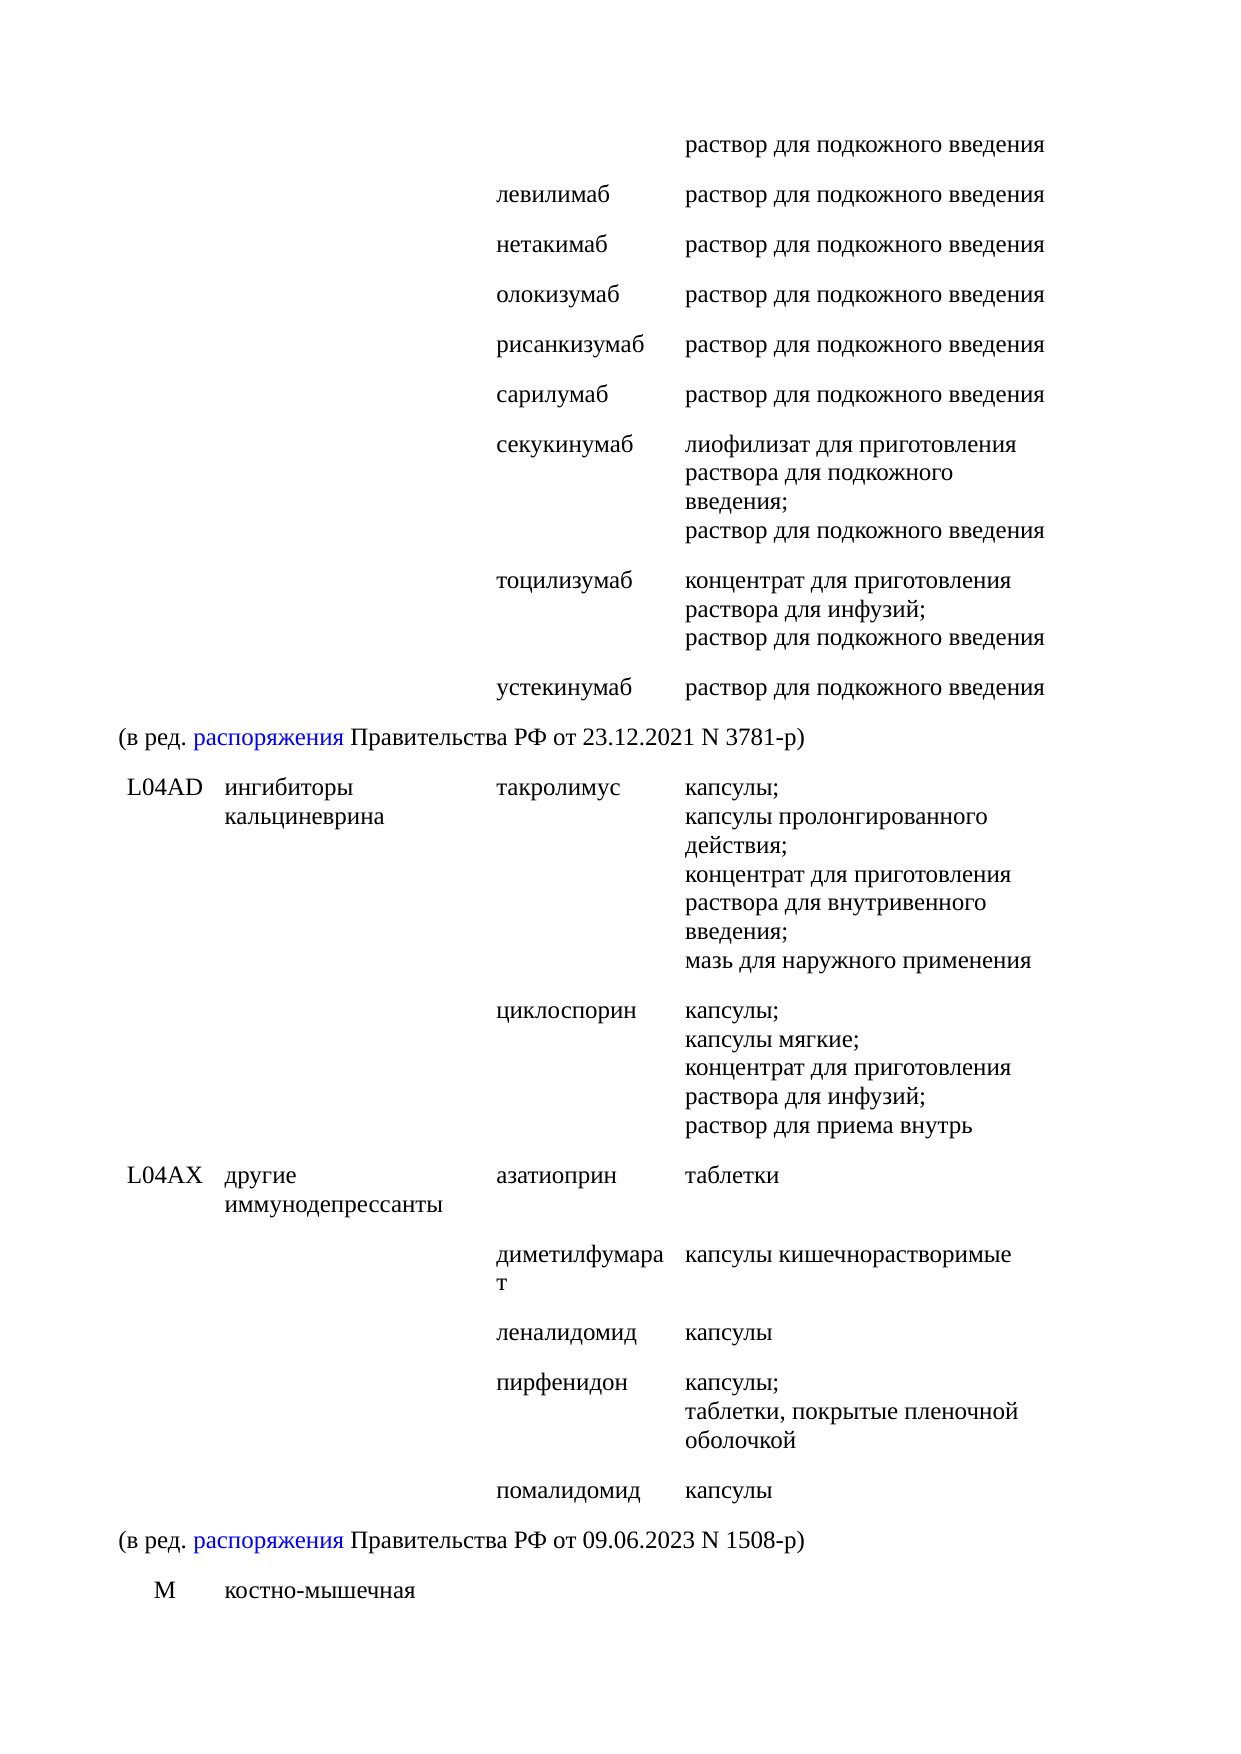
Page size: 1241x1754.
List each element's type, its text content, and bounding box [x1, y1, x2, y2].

table_cell костно-мышечная [218, 1564, 489, 1614]
table_cell леналидомид [490, 1307, 678, 1357]
table_cell помалидомид [490, 1464, 678, 1514]
table_cell нетакимаб [490, 218, 678, 268]
table_cell L04AX [112, 1149, 218, 1228]
table_cell [218, 1357, 489, 1464]
table_cell L04AD [112, 762, 218, 984]
table_cell [218, 1464, 489, 1514]
table_cell раствор для подкожного введения [679, 318, 1056, 368]
table_cell [490, 118, 678, 168]
table_cell M [112, 1564, 218, 1614]
table_cell [218, 318, 489, 368]
table_cell капсулы; таблетки, покрытые пленочной оболочкой [679, 1357, 1056, 1464]
table_cell [218, 418, 489, 554]
table_cell раствор для подкожного введения [679, 268, 1056, 318]
table_cell рисанкизумаб [490, 318, 678, 368]
table_cell [112, 268, 218, 318]
table_cell [112, 1228, 218, 1307]
table_cell сарилумаб [490, 368, 678, 418]
table_cell [218, 218, 489, 268]
table_cell [218, 1228, 489, 1307]
table_cell [490, 1564, 678, 1614]
table_cell [679, 1564, 1056, 1614]
table_cell (в ред. распоряжения Правительства РФ от 09.06.2023 N 1508-р) [112, 1514, 1056, 1564]
table_cell [218, 1307, 489, 1357]
table_cell капсулы [679, 1307, 1056, 1357]
table_cell [112, 318, 218, 368]
table_cell капсулы; капсулы мягкие; концентрат для приготовления раствора для инфузий; раствор для приема внутрь [679, 984, 1056, 1149]
table_cell [112, 168, 218, 218]
table_cell [112, 984, 218, 1149]
table_cell [218, 662, 489, 712]
table_cell диметилфумарат [490, 1228, 678, 1307]
table_cell [218, 118, 489, 168]
table_cell раствор для подкожного введения [679, 218, 1056, 268]
table_cell [218, 268, 489, 318]
table_cell [112, 1307, 218, 1357]
table_cell [112, 1357, 218, 1464]
table_cell тоцилизумаб [490, 554, 678, 662]
table_cell [112, 418, 218, 554]
table_cell азатиоприн [490, 1149, 678, 1228]
table_cell [112, 554, 218, 662]
table_cell капсулы [679, 1464, 1056, 1514]
table_cell раствор для подкожного введения [679, 368, 1056, 418]
table_cell [112, 118, 218, 168]
table_cell капсулы кишечнорастворимые [679, 1228, 1056, 1307]
table_cell такролимус [490, 762, 678, 984]
table_cell раствор для подкожного введения [679, 118, 1056, 168]
table_cell таблетки [679, 1149, 1056, 1228]
table_cell секукинумаб [490, 418, 678, 554]
table_cell лиофилизат для приготовления раствора для подкожного введения; раствор для подкожного введения [679, 418, 1056, 554]
table_cell [112, 1464, 218, 1514]
table_cell другие иммунодепрессанты [218, 1149, 489, 1228]
table_cell пирфенидон [490, 1357, 678, 1464]
table_cell циклоспорин [490, 984, 678, 1149]
table_cell [112, 218, 218, 268]
table_cell раствор для подкожного введения [679, 168, 1056, 218]
table_cell [112, 662, 218, 712]
table_cell [218, 984, 489, 1149]
table_cell [112, 368, 218, 418]
table_cell концентрат для приготовления раствора для инфузий; раствор для подкожного введения [679, 554, 1056, 662]
table_cell олокизумаб [490, 268, 678, 318]
table_cell ингибиторы кальциневрина [218, 762, 489, 984]
table_cell [218, 168, 489, 218]
table_cell капсулы; капсулы пролонгированного действия; концентрат для приготовления раствора для внутривенного введения; мазь для наружного применения [679, 762, 1056, 984]
table_cell устекинумаб [490, 662, 678, 712]
table_cell [218, 368, 489, 418]
table_cell (в ред. распоряжения Правительства РФ от 23.12.2021 N 3781-р) [112, 712, 1056, 762]
table_cell раствор для подкожного введения [679, 662, 1056, 712]
table_cell [218, 554, 489, 662]
table_cell левилимаб [490, 168, 678, 218]
